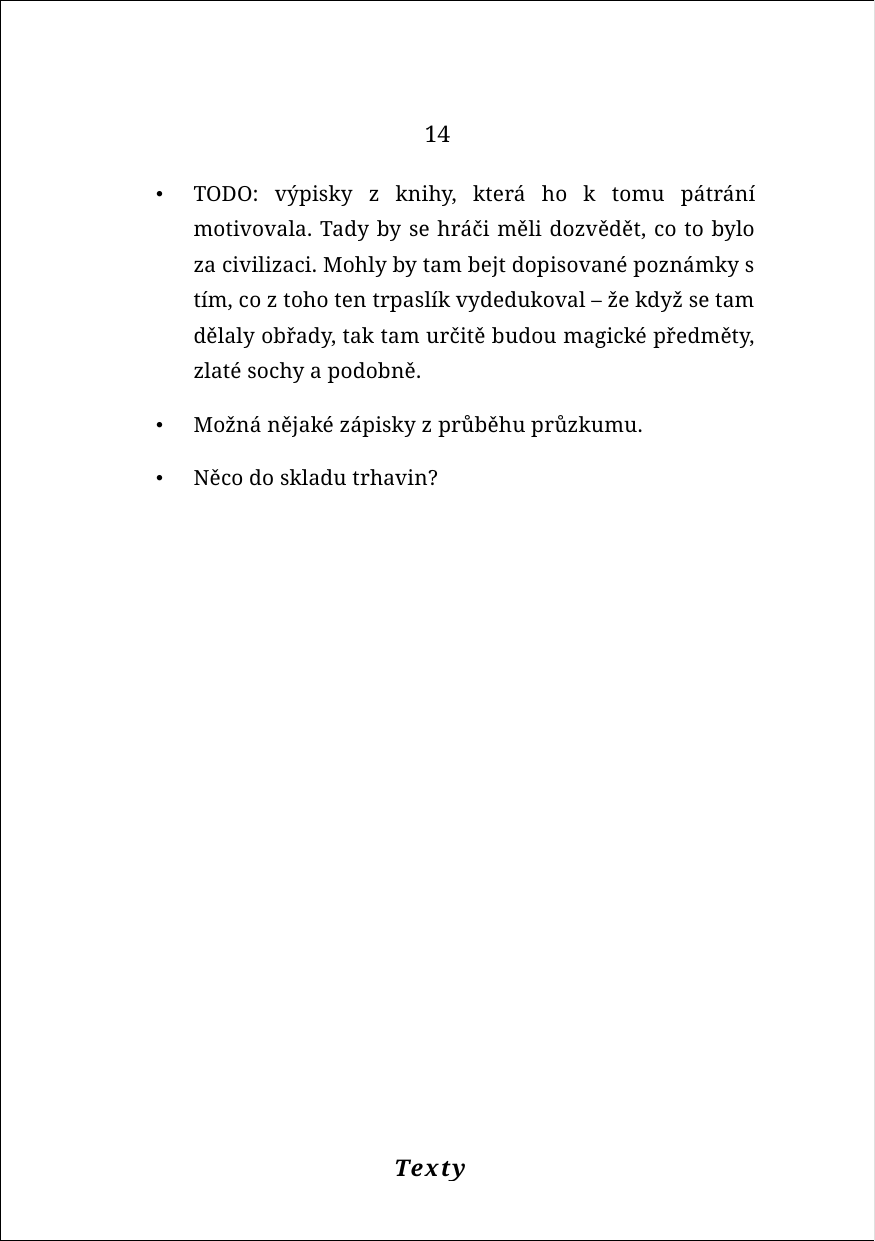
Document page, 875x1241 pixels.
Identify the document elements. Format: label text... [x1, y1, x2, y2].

list Možná nějaké zápisky z průběhu průzkumu. [156, 410, 756, 438]
list TODO: výpisky z knihy, která ho k tomu pátrání motivovala. Tady by se hráči měli dozvědět, co to bylo za civilizaci. Mohly by tam bejt dopisované poznámky s tím, co z toho ten trpaslík vydedukoval – že když se tam dělaly obřady, tak tam určitě budou magické předměty, zlaté sochy a podobně. [156, 179, 756, 385]
list Něco do skladu trhavin? [156, 463, 756, 491]
